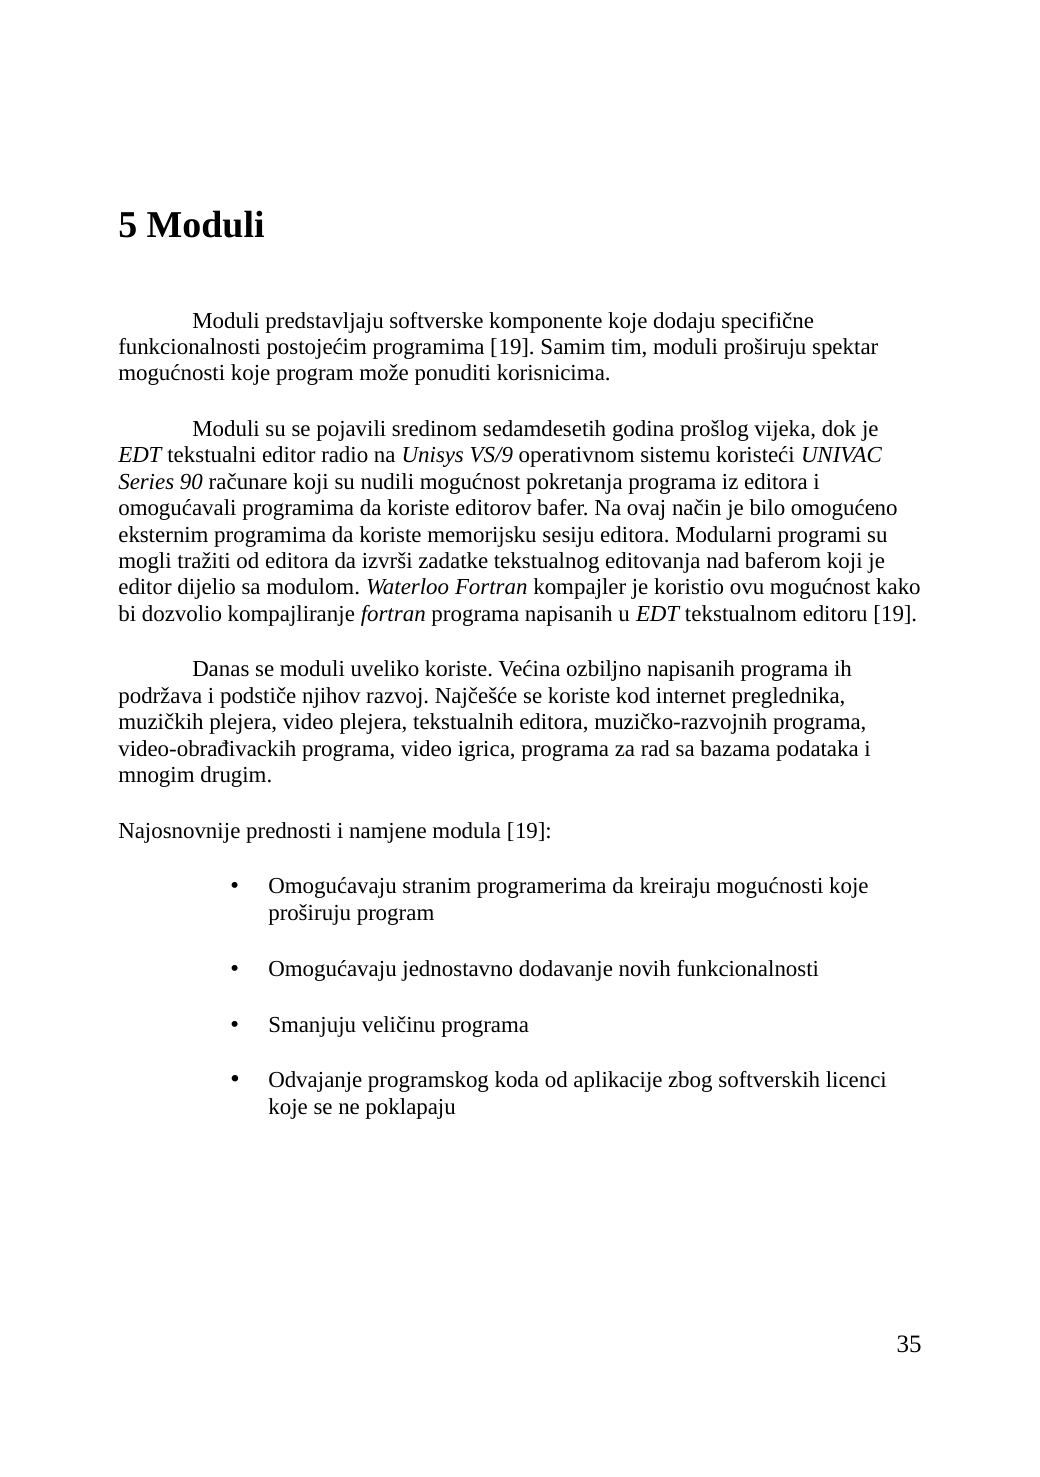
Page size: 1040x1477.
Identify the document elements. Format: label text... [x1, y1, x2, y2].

list Odvajanje programskog koda od aplikacije zbog softverskih licenci koje se ne poklapaju [231, 1066, 921, 1119]
text Najosnovnije prednosti i namjene modula [19]: [118, 817, 921, 843]
list Omogućavaju stranim programerima da kreiraju mogućnosti koje proširuju program [231, 873, 921, 925]
list Smanjuju veličinu programa [231, 1011, 921, 1037]
text Moduli predstavljaju softverske komponente koje dodaju specifične funkcionalnosti postojećim programima [19]. Samim tim, moduli proširuju spektar mogućnosti koje program može ponuditi korisnicima. [118, 307, 921, 386]
text Danas se moduli uveliko koriste. Većina ozbiljno napisanih programa ih podržava i podstiče njihov razvoj. Najčešće se koriste kod internet preglednika, muzičkih plejera, video plejera, tekstualnih editora, muzičko-razvojnih programa, video-obrađivackih programa, video igrica, programa za rad sa bazama podataka i mnogim drugim. [118, 656, 921, 787]
list Omogućavaju jednostavno dodavanje novih funkcionalnosti [231, 955, 921, 981]
text Moduli su se pojavili sredinom sedamdesetih godina prošlog vijeka, dok je EDT tekstualni editor radio na Unisys VS/9 operativnom sistemu koristeći UNIVAC Series 90 računare koji su nudili mogućnost pokretanja programa iz editora i omogućavali programima da koriste editorov bafer. Na ovaj način je bilo omogućeno eksternim programima da koriste memorijsku sesiju editora. Modularni programi su mogli tražiti od editora da izvrši zadatke tekstualnog editovanja nad baferom koji je editor dijelio sa modulom. Waterloo Fortran kompajler je koristio ovu mogućnost kako bi dozvolio kompajliranje fortran programa napisanih u EDT tekstualnom editoru [19]. [118, 415, 921, 626]
subtitle 5 Moduli [118, 202, 921, 246]
